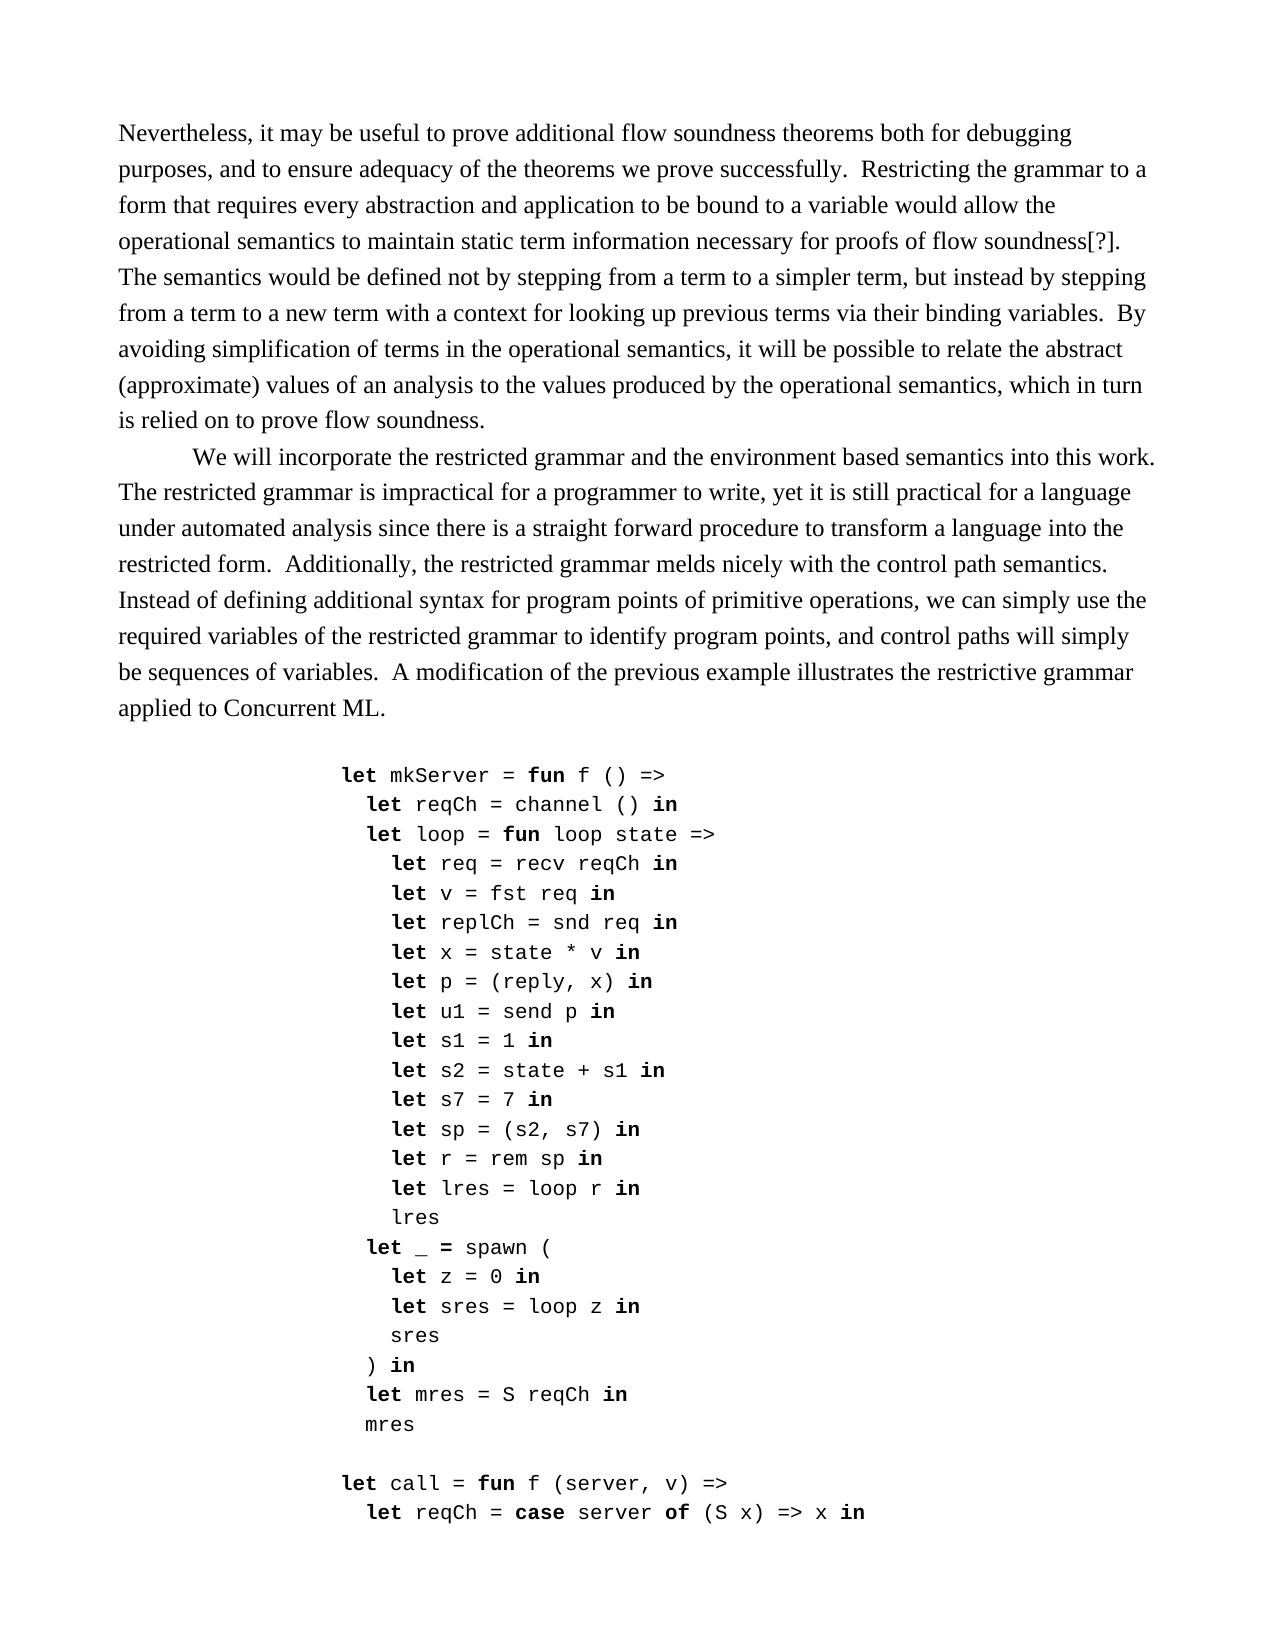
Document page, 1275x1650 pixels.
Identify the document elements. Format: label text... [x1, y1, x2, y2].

text let reqCh = channel () in [340, 794, 1157, 818]
text let sp = (s2, s7) in [340, 1119, 1157, 1142]
text let mkServer = fun f () => [340, 765, 1157, 789]
text let req = recv reqCh in [340, 853, 1157, 877]
text let lres = loop r in [340, 1178, 1157, 1201]
text let sres = loop z in [340, 1296, 1157, 1319]
text let s7 = 7 in [340, 1089, 1157, 1113]
text let s2 = state + s1 in [340, 1060, 1157, 1083]
text let s1 = 1 in [340, 1030, 1157, 1054]
text ) in [340, 1354, 1157, 1378]
text let x = state * v in [340, 942, 1157, 966]
text let u1 = send p in [340, 1001, 1157, 1024]
text let replCh = snd req in [340, 912, 1157, 936]
text mres [340, 1413, 1157, 1437]
text let loop = fun loop state => [340, 824, 1157, 848]
text let p = (reply, x) in [340, 971, 1157, 995]
text let _ = spawn ( [340, 1237, 1157, 1260]
text Nevertheless, it may be useful to prove additional flow soundness theorems both for debugging purposes, and to ensure adequacy of the theorems we prove successfully. Restricting the grammar to a form that requires every abstraction and application to be bound to a variable would allow the operational semantics to maintain static term information necessary for proofs of flow soundness[?]. The semantics would be defined not by stepping from a term to a simpler term, but instead by stepping from a term to a new term with a context for looking up previous terms via their binding variables. By avoiding simplification of terms in the operational semantics, it will be possible to relate the abstract (approximate) values of an analysis to the values produced by the operational semantics, which in turn is relied on to prove flow soundness. [118, 118, 1157, 434]
text We will incorporate the restricted grammar and the environment based semantics into this work. The restricted grammar is impractical for a programmer to write, yet it is still practical for a language under automated analysis since there is a straight forward procedure to transform a language into the restricted form. Additionally, the restricted grammar melds nicely with the control path semantics. Instead of defining additional syntax for program points of primitive operations, we can simply use the required variables of the restricted grammar to identify program points, and control paths will simply be sequences of variables. A modification of the previous example illustrates the restrictive grammar applied to Concurrent ML. [118, 442, 1157, 722]
text lres [340, 1207, 1157, 1231]
text sres [340, 1325, 1157, 1349]
text let mres = S reqCh in [340, 1384, 1157, 1408]
text let reqCh = case server of (S x) => x in [340, 1502, 1157, 1526]
text let r = rem sp in [340, 1148, 1157, 1172]
text let v = fst req in [340, 883, 1157, 907]
text let call = fun f (server, v) => [340, 1472, 1157, 1496]
text let z = 0 in [340, 1266, 1157, 1290]
